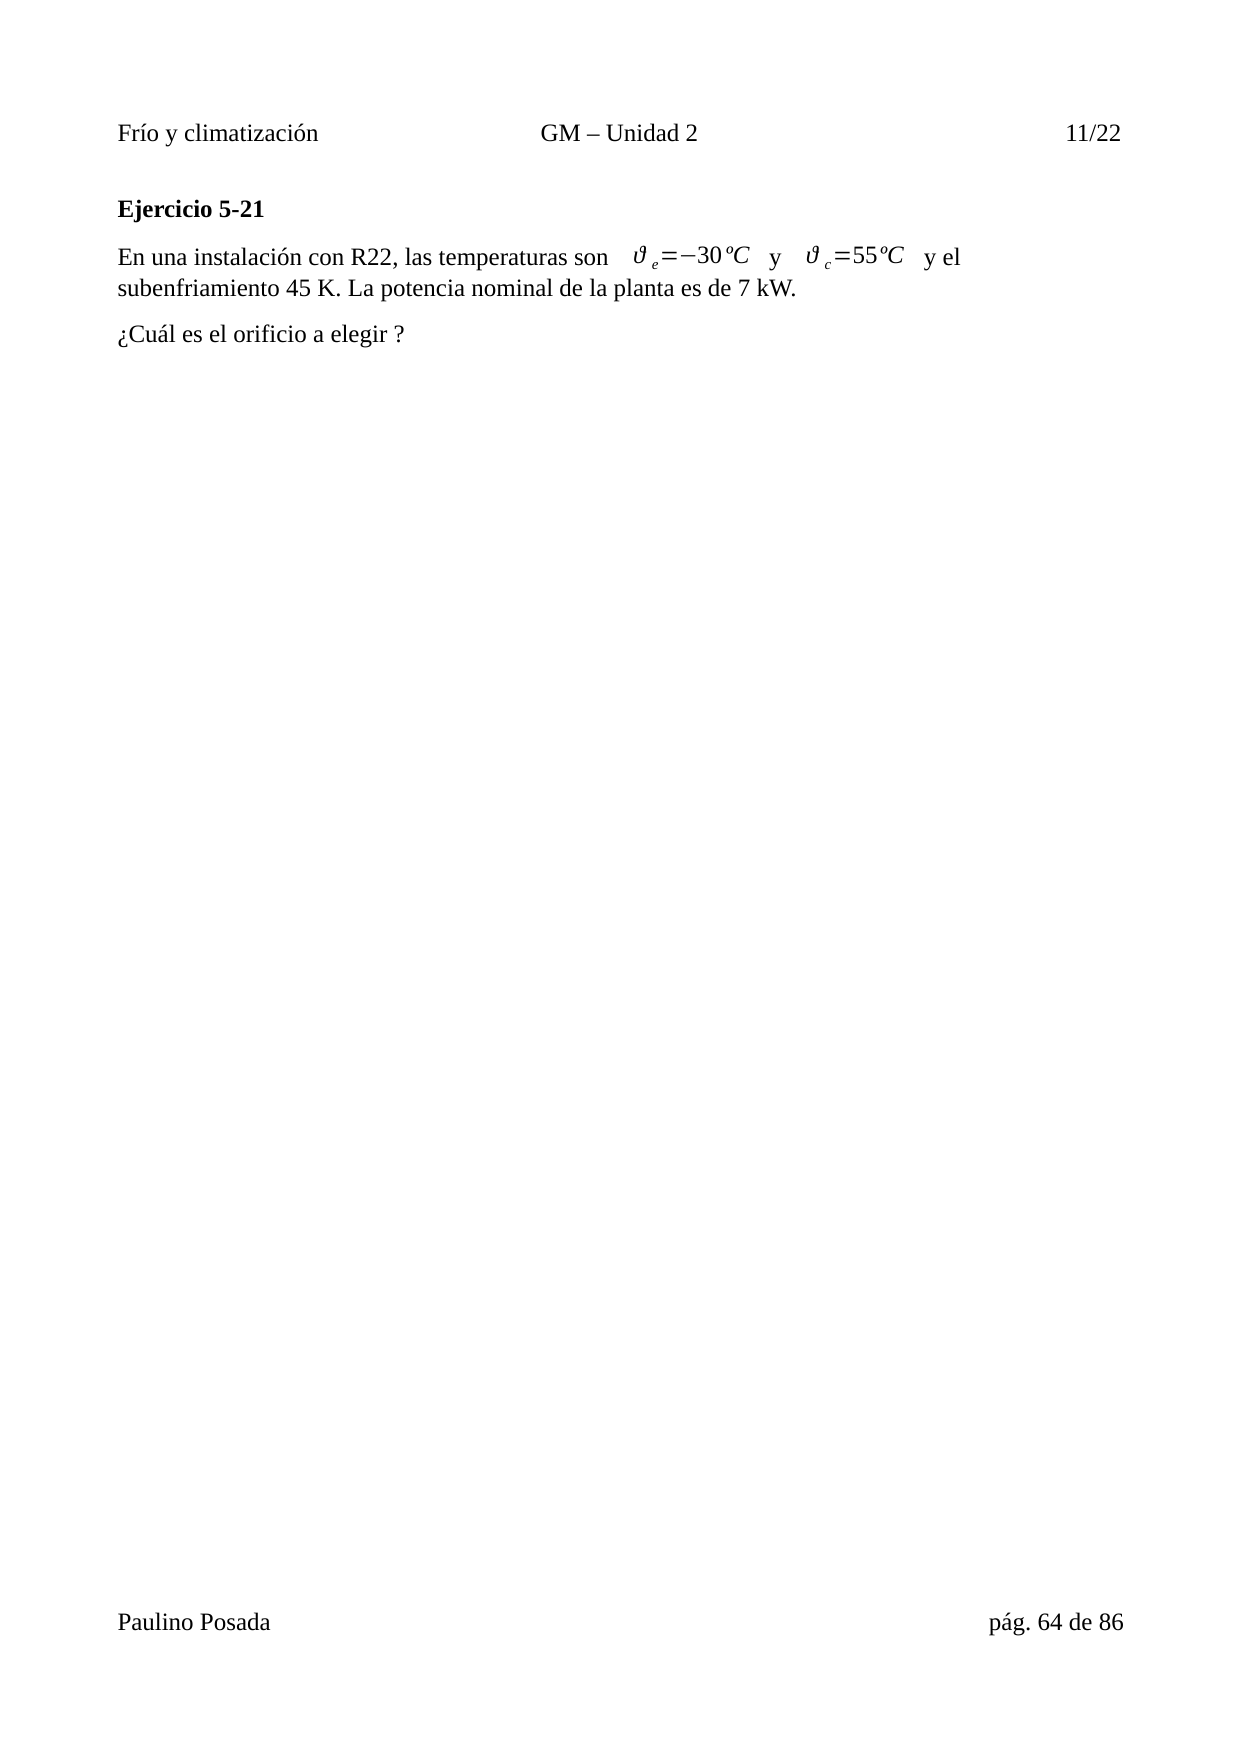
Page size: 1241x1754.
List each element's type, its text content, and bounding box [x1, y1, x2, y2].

text Ejercicio 5-21 [117, 194, 1123, 223]
text ¿Cuál es el orificio a elegir ? [117, 319, 1123, 348]
text En una instalación con R22, las temperaturas son y y el subenfriamiento 45 K. La potencia nominal de la planta es de 7 kW. [117, 241, 1123, 301]
